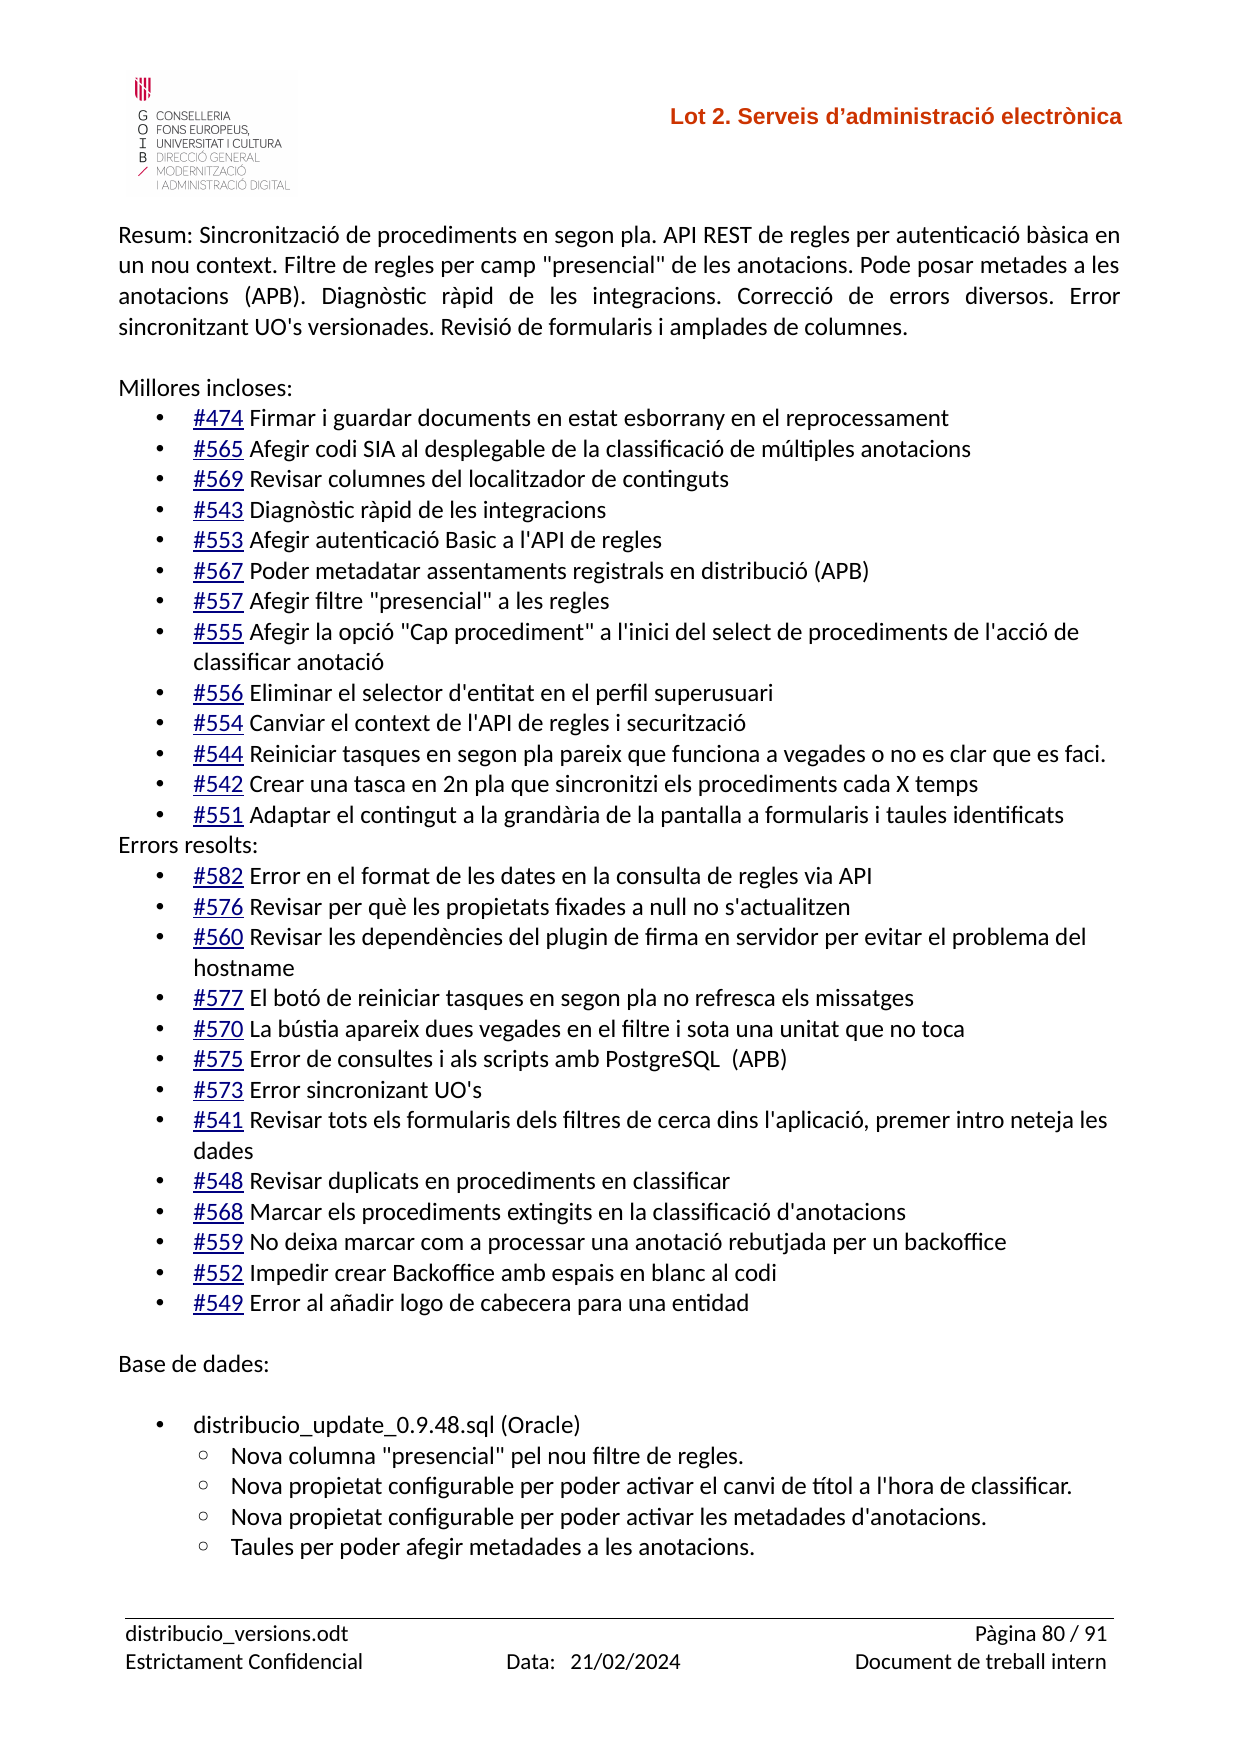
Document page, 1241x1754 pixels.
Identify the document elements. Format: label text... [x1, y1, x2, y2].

list #557 Afegir filtre "presencial" a les regles [156, 585, 1122, 616]
list #542 Crear una tasca en 2n pla que sincronitzi els procediments cada X temps [156, 768, 1122, 799]
list #553 Afegir autenticació Basic a l'API de regles [156, 524, 1122, 555]
list #565 Afegir codi SIA al desplegable de la classificació de múltiples anotacions [156, 433, 1122, 463]
list #575 Error de consultes i als scripts amb PostgreSQL (APB) [156, 1043, 1122, 1074]
list #549 Error al añadir logo de cabecera para una entidad [156, 1287, 1122, 1318]
list #582 Error en el format de les dates en la consulta de regles via API [156, 860, 1122, 891]
list #556 Eliminar el selector d'entitat en el perfil superusuari [156, 677, 1122, 707]
list #552 Impedir crear Backoffice amb espais en blanc al codi [156, 1257, 1122, 1287]
list #555 Afegir la opció "Cap procediment" a l'inici del select de procediments de l'acció de classificar anotació [156, 616, 1122, 677]
list #554 Canviar el context de l'API de regles i securització [156, 707, 1122, 738]
text Resum: Sincronització de procediments en segon pla. API REST de regles per autenticació bàsica en un nou context. Filtre de regles per camp "presencial" de les anotacions. Pode posar metades a les anotacions (APB). Diagnòstic ràpid de les integracions. Correcció de errors diversos. Error sincronitzant UO's versionades. Revisió de formularis i amplades de columnes. [118, 219, 1122, 341]
list #567 Poder metadatar assentaments registrals en distribució (APB) [156, 555, 1122, 585]
list #568 Marcar els procediments extingits en la classificació d'anotacions [156, 1196, 1122, 1226]
list #577 El botó de reiniciar tasques en segon pla no refresca els missatges [156, 982, 1122, 1013]
picture [126, 70, 299, 197]
list #559 No deixa marcar com a processar una anotació rebutjada per un backoffice [156, 1226, 1122, 1257]
list #551 Adaptar el contingut a la grandària de la pantalla a formularis i taules identificats [156, 799, 1122, 829]
list #573 Error sincronizant UO's [156, 1074, 1122, 1104]
list #548 Revisar duplicats en procediments en classificar [156, 1165, 1122, 1196]
list #541 Revisar tots els formularis dels filtres de cerca dins l'aplicació, premer intro neteja les dades [156, 1104, 1122, 1165]
list #474 Firmar i guardar documents en estat esborrany en el reprocessament [156, 402, 1122, 433]
text Base de dades: [118, 1348, 1122, 1379]
list Nova propietat configurable per poder activar les metadades d'anotacions. [193, 1501, 1122, 1532]
list #560 Revisar les dependències del plugin de firma en servidor per evitar el problema del hostname [156, 921, 1122, 982]
list distribucio_update_0.9.48.sql (Oracle) [156, 1409, 1122, 1440]
list #543 Diagnòstic ràpid de les integracions [156, 494, 1122, 524]
list #544 Reiniciar tasques en segon pla pareix que funciona a vegades o no es clar que es faci. [156, 738, 1122, 768]
list #570 La bústia apareix dues vegades en el filtre i sota una unitat que no toca [156, 1013, 1122, 1043]
list Nova columna "presencial" pel nou filtre de regles. [193, 1440, 1122, 1471]
text Errors resolts: [118, 829, 1122, 860]
list Taules per poder afegir metadades a les anotacions. [193, 1532, 1122, 1562]
list #576 Revisar per què les propietats fixades a null no s'actualitzen [156, 891, 1122, 921]
text Millores incloses: [118, 372, 1122, 402]
list #569 Revisar columnes del localitzador de continguts [156, 463, 1122, 494]
list Nova propietat configurable per poder activar el canvi de títol a l'hora de classificar. [193, 1471, 1122, 1501]
